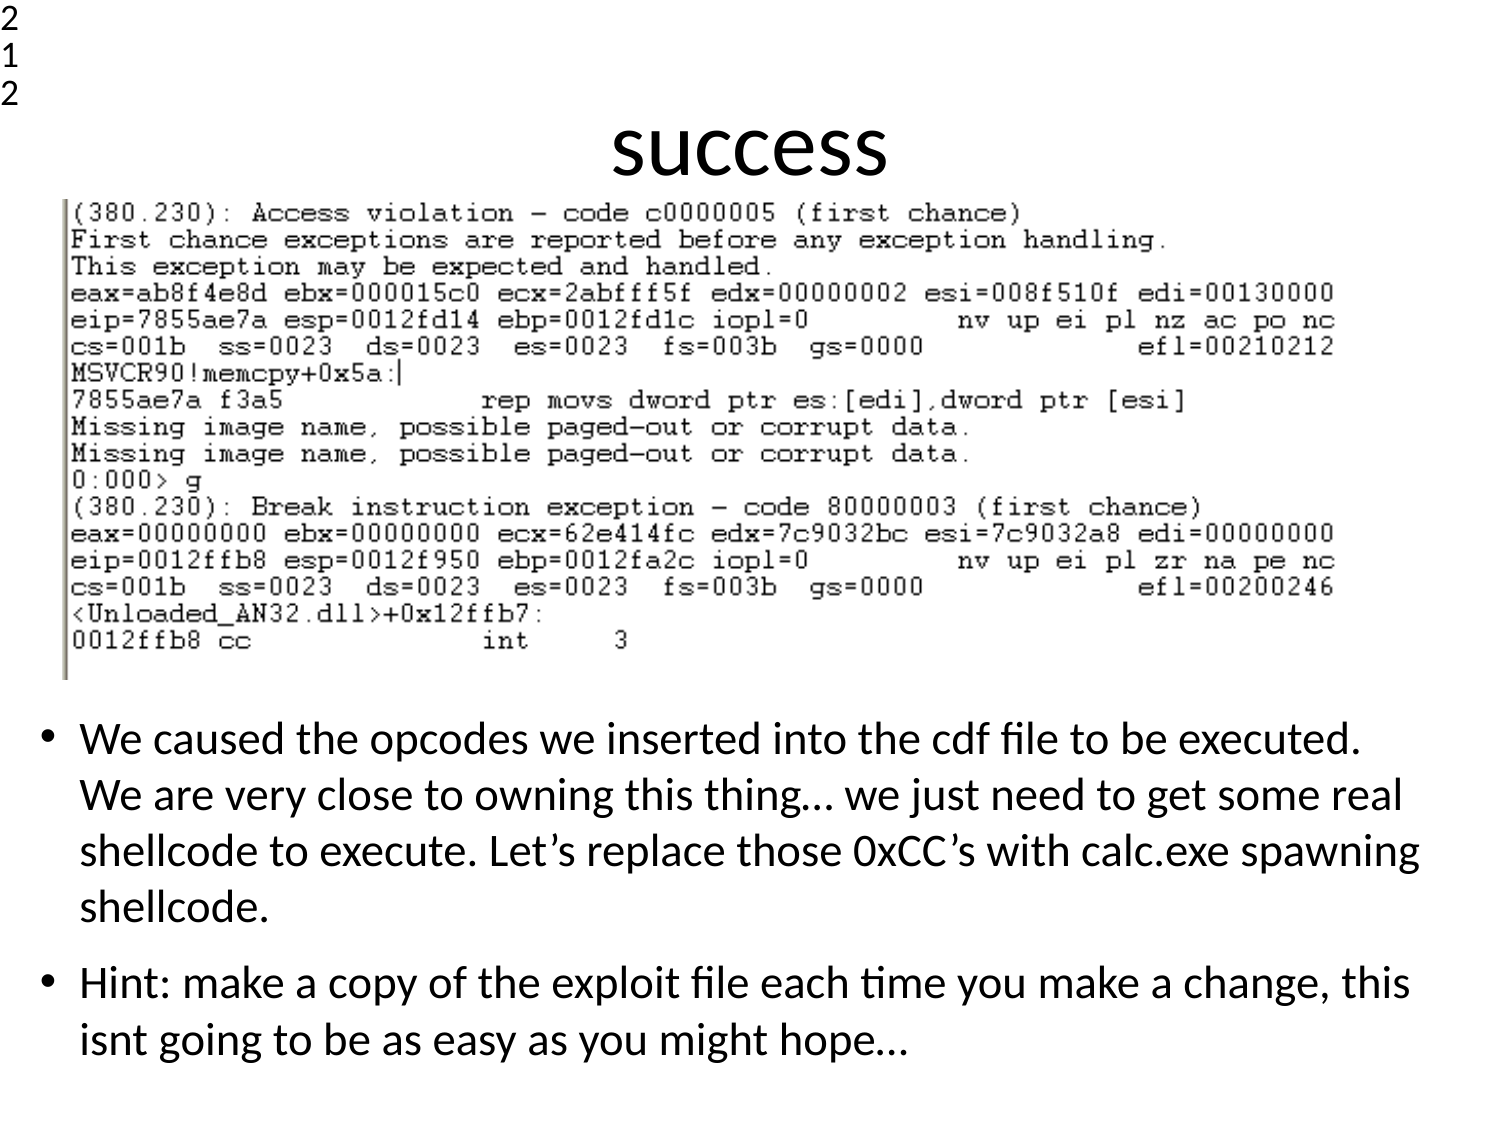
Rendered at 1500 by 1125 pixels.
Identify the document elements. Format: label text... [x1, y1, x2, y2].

list We caused the opcodes we inserted into the cdf file to be executed. We are very close to owning this thing… we just need to get some real shellcode to execute. Let’s replace those 0xCC’s with calc.exe spawning shellcode. Hint: make a copy of the exploit file each time you make a change, this isnt going to be as easy as you might hope… [24, 699, 1450, 1075]
title success [75, 45, 1425, 233]
picture [62, 199, 1388, 680]
